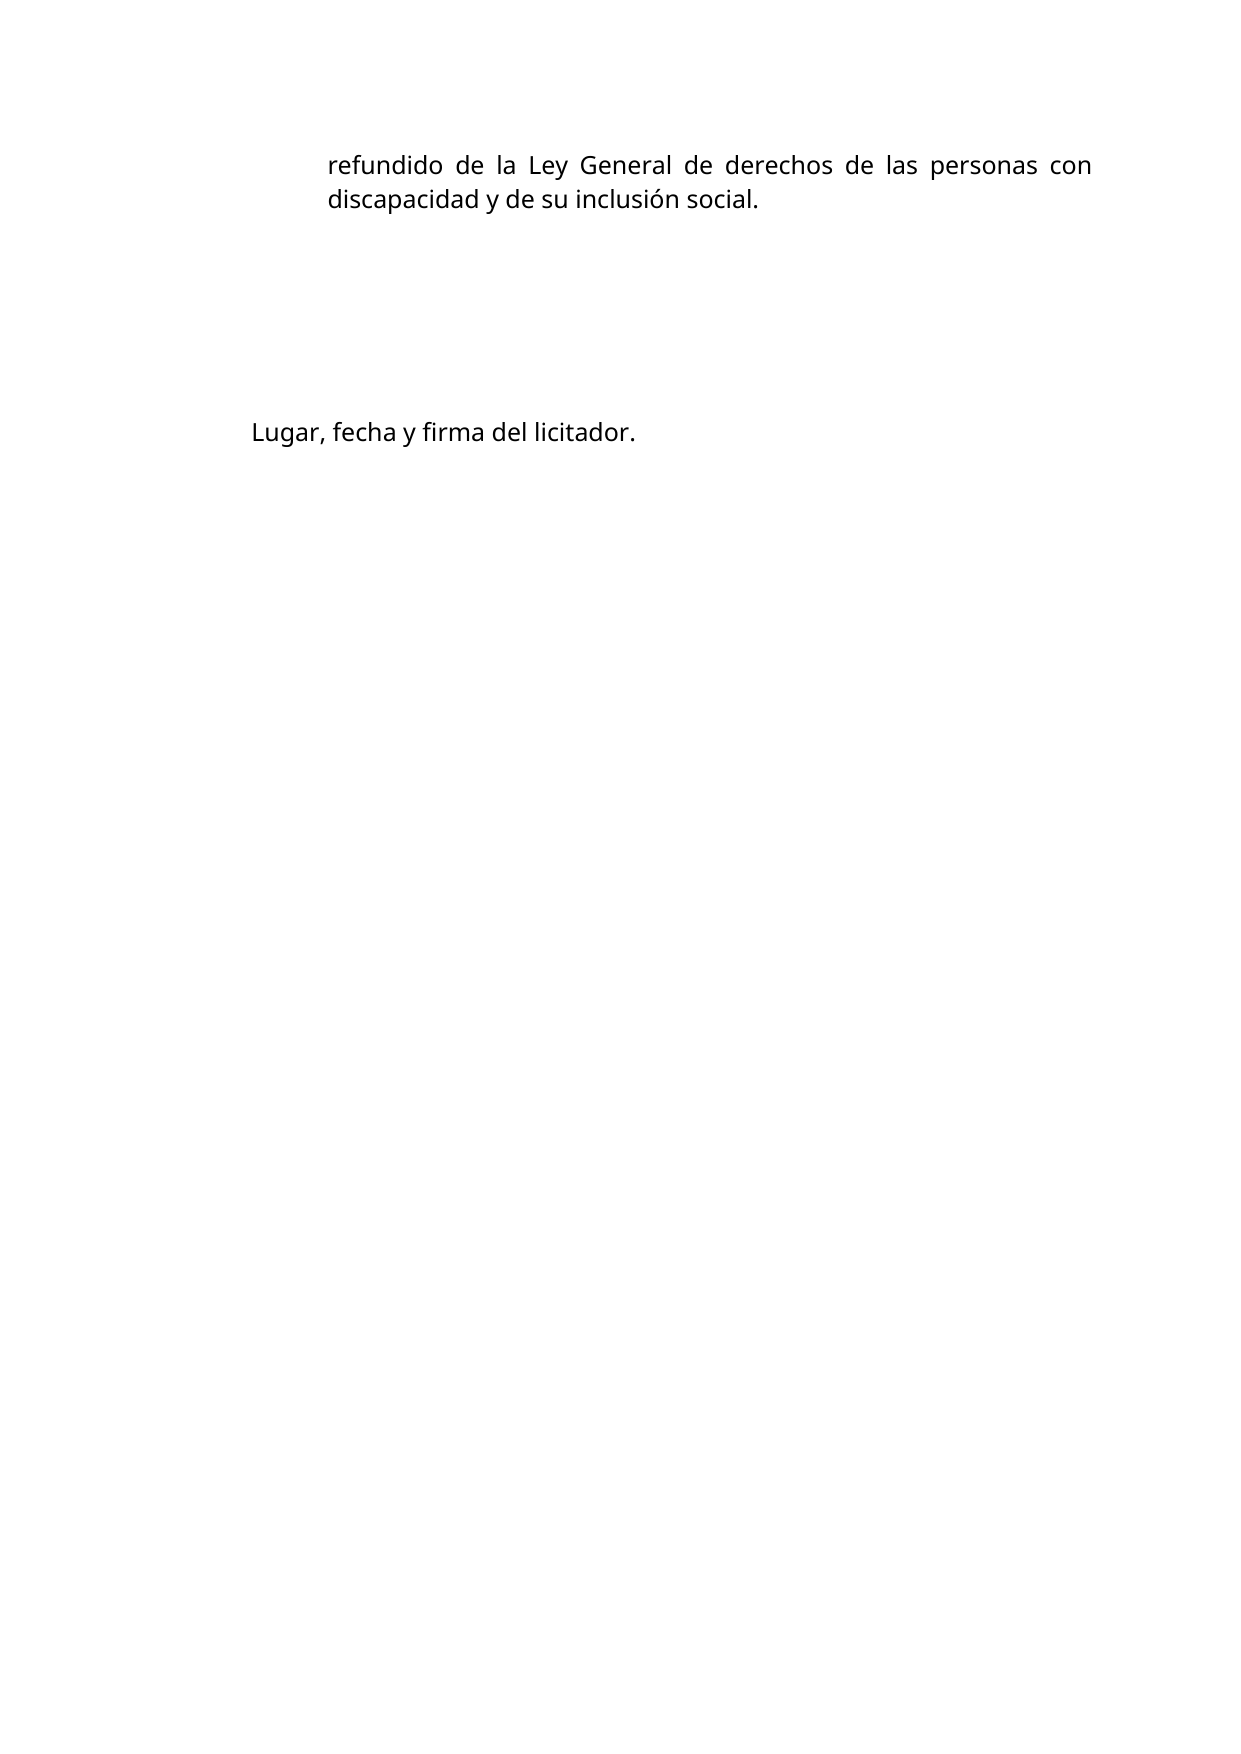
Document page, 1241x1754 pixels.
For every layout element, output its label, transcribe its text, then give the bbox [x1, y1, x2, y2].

text Lugar, fecha y firma del licitador. [177, 414, 1093, 448]
text refundido de la Ley General de derechos de las personas con discapacidad y de su inclusión social. [327, 148, 1093, 216]
